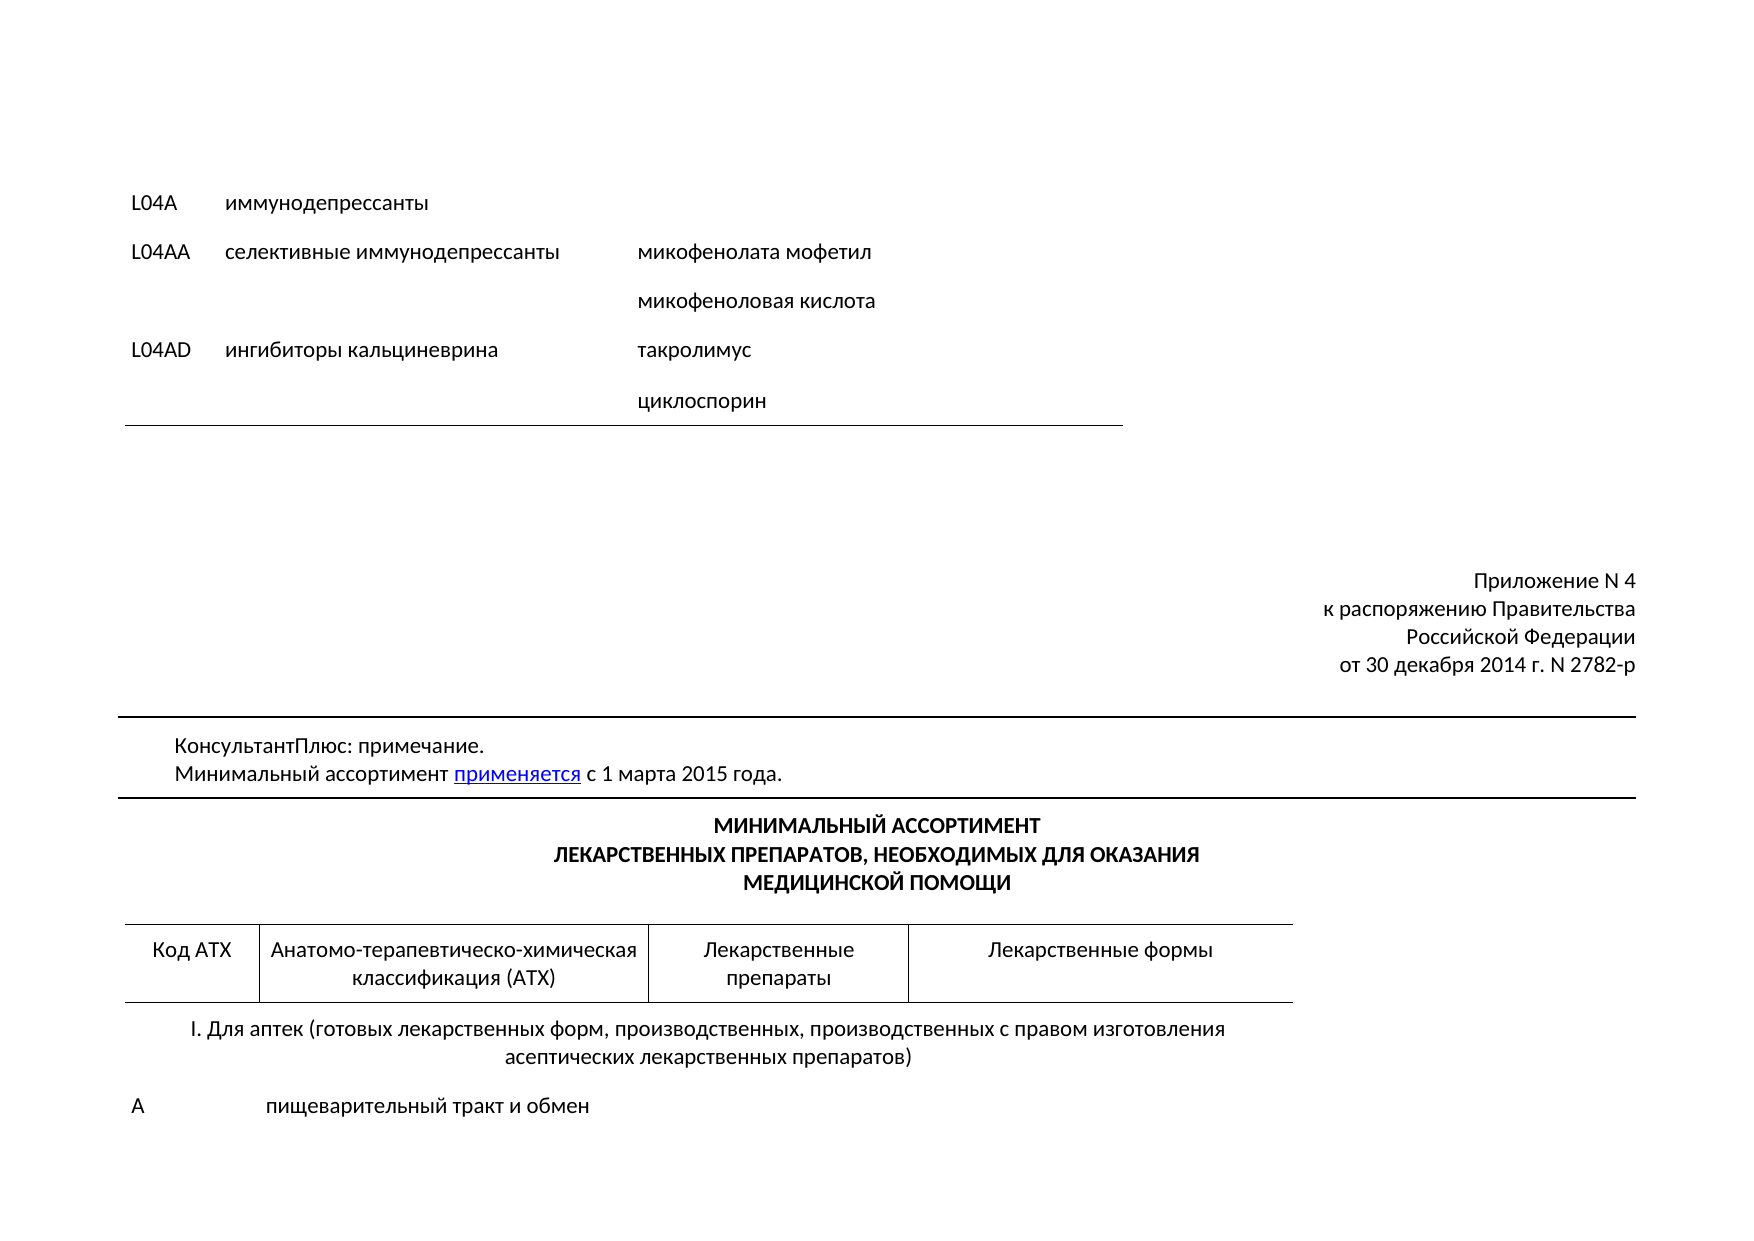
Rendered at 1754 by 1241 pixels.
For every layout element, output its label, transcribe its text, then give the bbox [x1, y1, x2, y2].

text МЕДИЦИНСКОЙ ПОМОЩИ [118, 868, 1636, 896]
table_cell такролимус [631, 325, 1123, 374]
text МИНИМАЛЬНЫЙ АССОРТИМЕНТ [118, 812, 1636, 840]
table_cell [909, 1080, 1292, 1130]
table_header Лекарственные формы [909, 925, 1292, 1002]
text Приложение N 4 [118, 566, 1636, 594]
text от 30 декабря 2014 г. N 2782-р [118, 650, 1636, 678]
table_header Анатомо-терапевтическо-химическая классификация (АТХ) [260, 925, 648, 1002]
table_cell пищеварительный тракт и обмен [259, 1080, 649, 1130]
text Минимальный ассортимент применяется с 1 марта 2015 года. [118, 759, 1636, 787]
text ЛЕКАРСТВЕННЫХ ПРЕПАРАТОВ, НЕОБХОДИМЫХ ДЛЯ ОКАЗАНИЯ [118, 840, 1636, 868]
text Российской Федерации [118, 622, 1636, 650]
table_cell иммунодепрессанты [218, 177, 631, 226]
table_cell [649, 1080, 909, 1130]
table_header Код АТХ [125, 925, 259, 1002]
table_cell [631, 177, 1123, 226]
table_cell селективные иммунодепрессанты [218, 226, 631, 325]
table_cell L04AD [125, 325, 218, 424]
table_header Лекарственные препараты [649, 925, 908, 1002]
table_cell I. Для аптек (готовых лекарственных форм, производственных, производственных с правом изготовления асептических лекарственных препаратов) [125, 1003, 1292, 1080]
table_cell циклоспорин [631, 374, 1123, 424]
table_cell ингибиторы кальциневрина [218, 325, 631, 424]
text КонсультантПлюс: примечание. [118, 731, 1636, 759]
table_cell L04AA [125, 226, 218, 325]
table_cell L04A [125, 177, 218, 226]
table_cell микофенолата мофетил [631, 226, 1123, 276]
text к распоряжению Правительства [118, 594, 1636, 622]
table_cell A [125, 1080, 259, 1130]
table_cell микофеноловая кислота [631, 276, 1123, 325]
